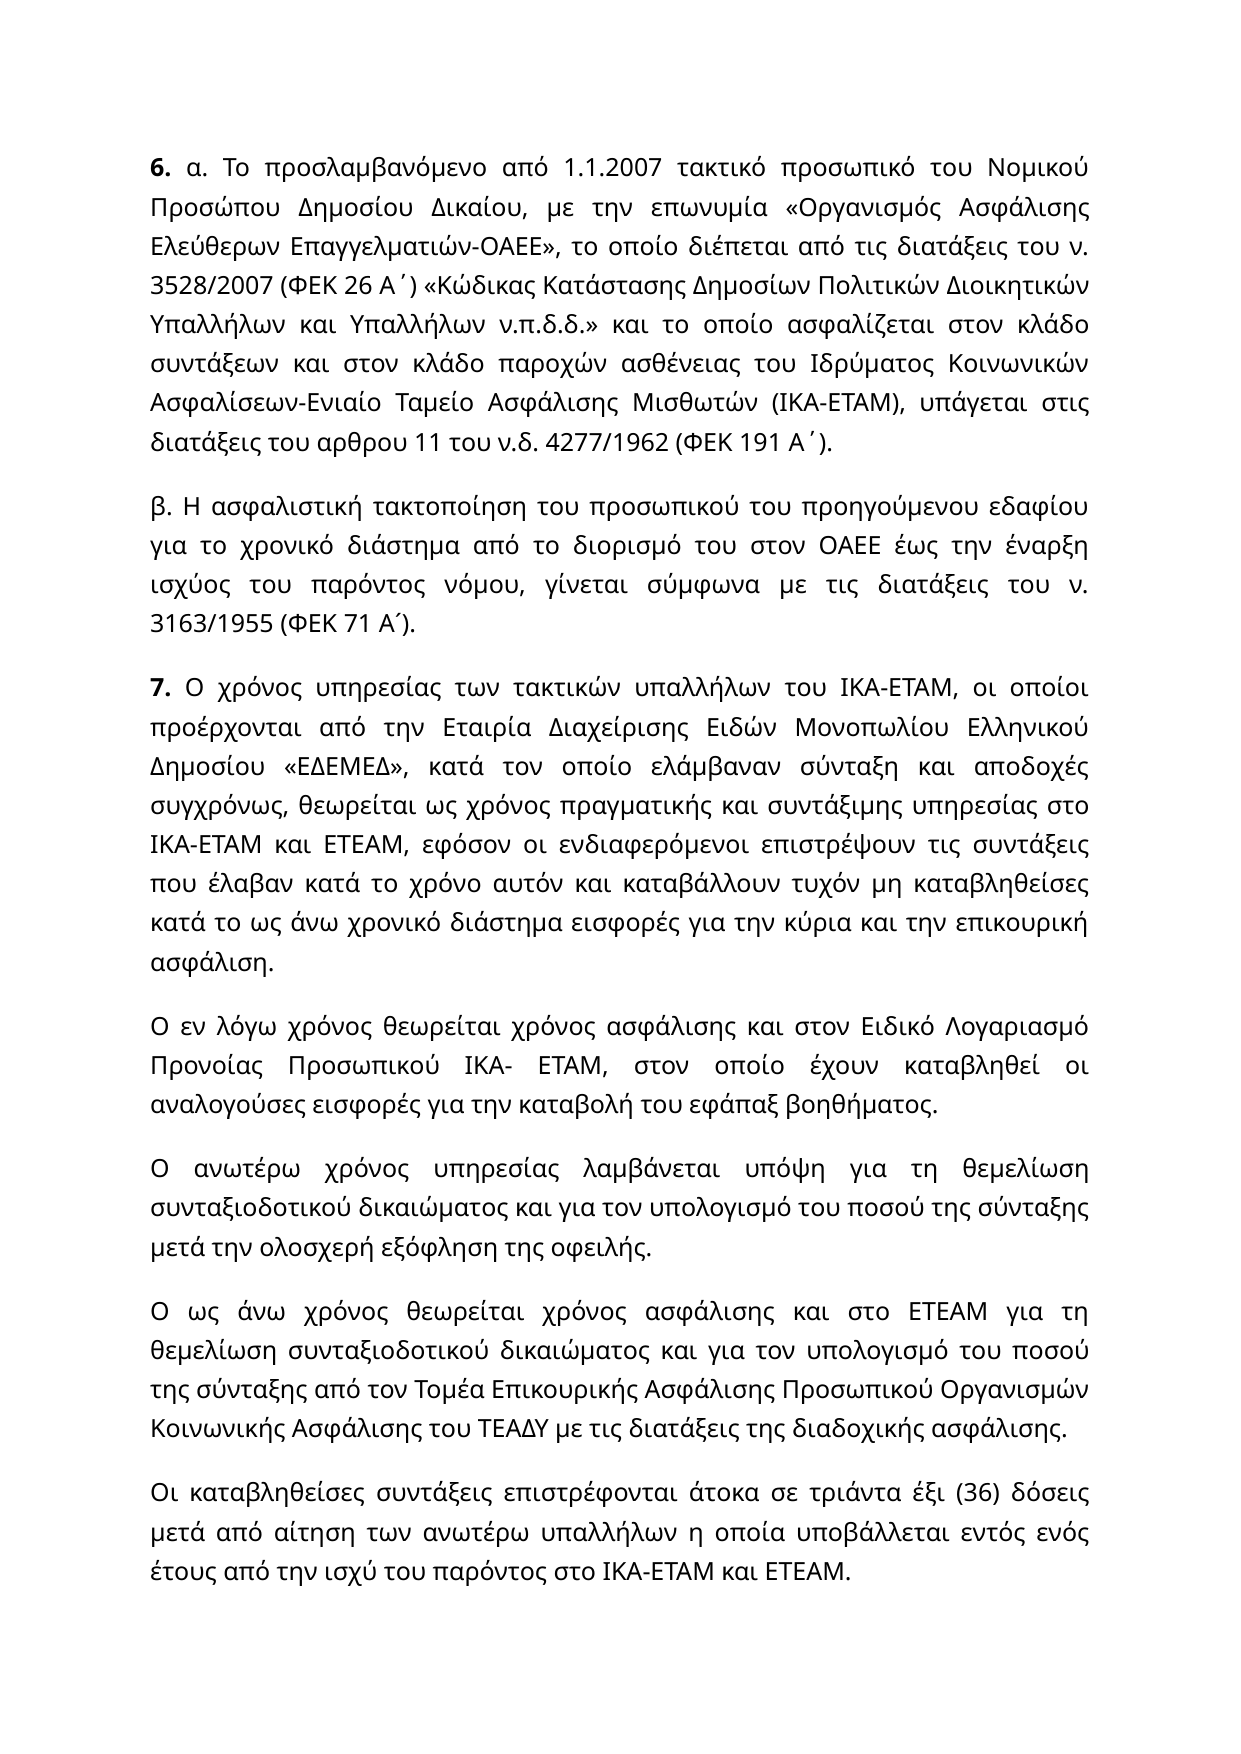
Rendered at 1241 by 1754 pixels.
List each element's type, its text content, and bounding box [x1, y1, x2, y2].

text 7. Ο χρόνος υπηρεσίας των τακτικών υπαλλήλων του ΙΚΑ-ΕΤΑΜ, οι οποίοι προέρχονται από την Εταιρία Διαχείρισης Ειδών Μονοπωλίου Ελληνικού Δημοσίου «ΕΔΕΜΕΔ», κατά τον οποίο ελάμβαναν σύνταξη και αποδοχές συγχρόνως, θεωρείται ως χρόνος πραγματικής και συντάξιμης υπηρεσίας στο ΙΚΑ-ΕΤΑΜ και ΕΤΕΑΜ, εφόσον οι ενδιαφερόμενοι επιστρέψουν τις συντάξεις που έλαβαν κατά το χρόνο αυτόν και καταβάλλουν τυχόν μη καταβληθείσες κατά το ως άνω χρονικό διάστημα εισφορές για την κύρια και την επικουρική ασφάλιση. [150, 670, 1090, 978]
text β. Η ασφαλιστική τακτοποίηση του προσωπικού του προηγούμενου εδαφίου για το χρονικό διάστημα από το διορισμό του στον ΟΑΕΕ έως την έναρξη ισχύος του παρόντος νόμου, γίνεται σύμφωνα με τις διατάξεις του ν. 3163/1955 (ΦΕΚ 71 Α´). [150, 488, 1090, 640]
text Ο ανωτέρω χρόνος υπηρεσίας λαμβάνεται υπόψη για τη θεμελίωση συνταξιοδοτικού δικαιώματος και για τον υπολογισμό του ποσού της σύνταξης μετά την ολοσχερή εξόφληση της οφειλής. [150, 1151, 1090, 1263]
text 6. α. Το προσλαμβανόμενο από 1.1.2007 τακτικό προσωπικό του Νομικού Προσώπου Δημοσίου Δικαίου, με την επωνυμία «Οργανισμός Ασφάλισης Ελεύθερων Επαγγελματιών-ΟΑΕΕ», το οποίο διέπεται από τις διατάξεις του ν. 3528/2007 (ΦΕΚ 26 Α΄) «Κώδικας Κατάστασης Δημοσίων Πολιτικών Διοικητικών Υπαλλήλων και Υπαλλήλων ν.π.δ.δ.» και το οποίο ασφαλίζεται στον κλάδο συντάξεων και στον κλάδο παροχών ασθένειας του Ιδρύματος Κοινωνικών Ασφαλίσεων-Ενιαίο Ταμείο Ασφάλισης Μισθωτών (ΙΚΑ-ΕΤΑΜ), υπάγεται στις διατάξεις του αρθρου 11 του ν.δ. 4277/1962 (ΦΕΚ 191 Α΄). [150, 150, 1090, 458]
text Ο ως άνω χρόνος θεωρείται χρόνος ασφάλισης και στο ΕΤΕΑΜ για τη θεμελίωση συνταξιοδοτικού δικαιώματος και για τον υπολογισμό του ποσού της σύνταξης από τον Τομέα Επικουρικής Ασφάλισης Προσωπικού Οργανισμών Κοινωνικής Ασφάλισης του ΤΕΑΔΥ με τις διατάξεις της διαδοχικής ασφάλισης. [150, 1293, 1090, 1445]
text Οι καταβληθείσες συντάξεις επιστρέφονται άτοκα σε τριάντα έξι (36) δόσεις μετά από αίτηση των ανωτέρω υπαλλήλων η οποία υποβάλλεται εντός ενός έτους από την ισχύ του παρόντος στο ΙΚΑ-ΕΤΑΜ και ΕΤΕΑΜ. [150, 1475, 1090, 1587]
text Ο εν λόγω χρόνος θεωρείται χρόνος ασφάλισης και στον Ειδικό Λογαριασμό Προνοίας Προσωπικού ΙΚΑ- ΕΤΑΜ, στον οποίο έχουν καταβληθεί οι αναλογούσες εισφορές για την καταβολή του εφάπαξ βοηθήματος. [150, 1008, 1090, 1121]
